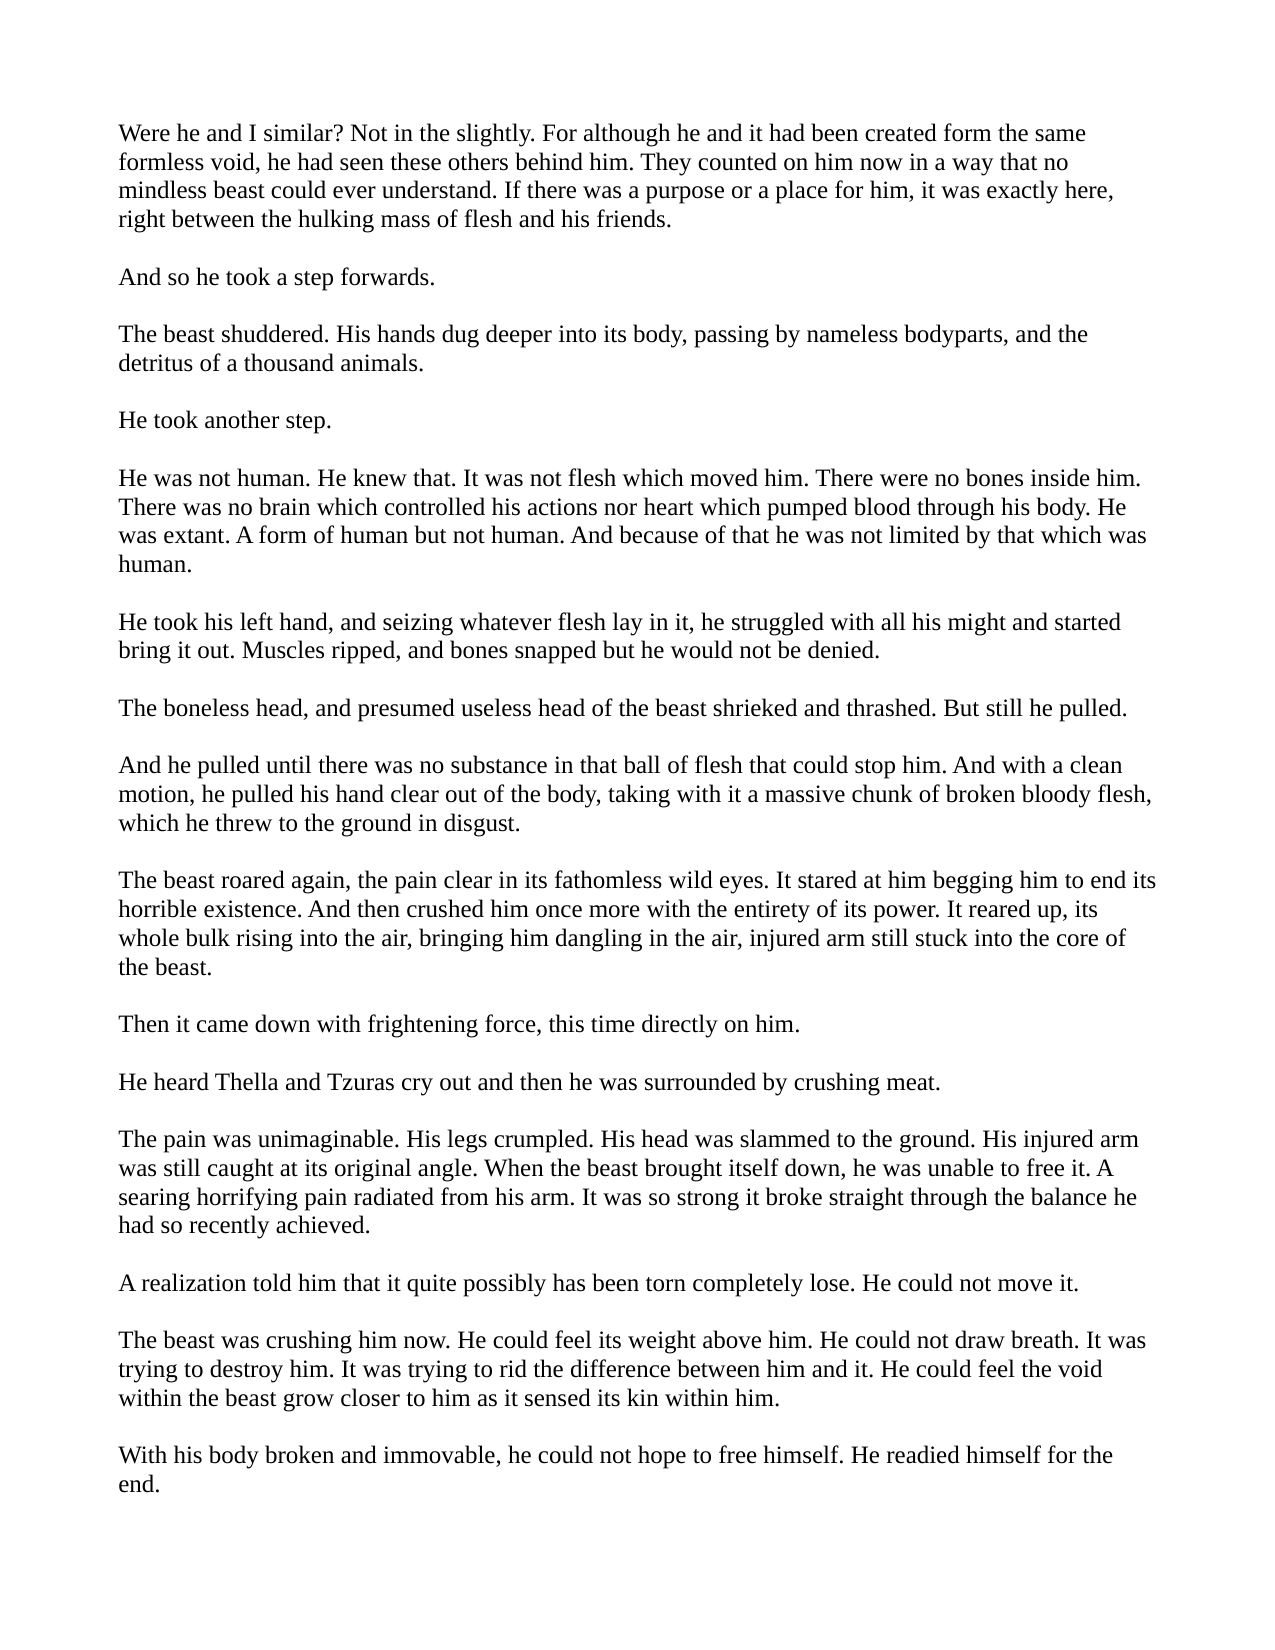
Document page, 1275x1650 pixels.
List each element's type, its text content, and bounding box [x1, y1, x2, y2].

text The pain was unimaginable. His legs crumpled. His head was slammed to the ground. His injured arm was still caught at its original angle. When the beast brought itself down, he was unable to free it. A searing horrifying pain radiated from his arm. It was so strong it broke straight through the balance he had so recently achieved. [118, 1124, 1157, 1239]
text He was not human. He knew that. It was not flesh which moved him. There were no bones inside him. There was no brain which controlled his actions nor heart which pumped blood through his body. He was extant. A form of human but not human. And because of that he was not limited by that which was human. [118, 463, 1157, 578]
text He took his left hand, and seizing whatever flesh lay in it, he struggled with all his might and started bring it out. Muscles ripped, and bones snapped but he would not be denied. [118, 607, 1157, 664]
text With his body broken and immovable, he could not hope to free himself. He readied himself for the end. [118, 1441, 1157, 1498]
text The beast was crushing him now. He could feel its weight above him. He could not draw breath. It was trying to destroy him. It was trying to rid the difference between him and it. He could feel the void within the beast grow closer to him as it sensed its kin within him. [118, 1326, 1157, 1412]
text Were he and I similar? Not in the slightly. For although he and it had been created form the same formless void, he had seen these others behind him. They counted on him now in a way that no mindless beast could ever understand. If there was a purpose or a place for him, it was exactly here, right between the hulking mass of flesh and his friends. [118, 118, 1157, 233]
text The boneless head, and presumed useless head of the beast shrieked and thrashed. But still he pulled. [118, 693, 1157, 722]
text And so he took a step forwards. [118, 262, 1157, 291]
text A realization told him that it quite possibly has been torn completely lose. He could not move it. [118, 1268, 1157, 1297]
text The beast roared again, the pain clear in its fathomless wild eyes. It stared at him begging him to end its horrible existence. And then crushed him once more with the entirety of its power. It reared up, its whole bulk rising into the air, bringing him dangling in the air, injured arm still stuck into the core of the beast. [118, 866, 1157, 981]
text The beast shuddered. His hands dug deeper into its body, passing by nameless bodyparts, and the detritus of a thousand animals. [118, 319, 1157, 377]
text He heard Thella and Tzuras cry out and then he was surrounded by crushing meat. [118, 1067, 1157, 1096]
text And he pulled until there was no substance in that ball of flesh that could stop him. And with a clean motion, he pulled his hand clear out of the body, taking with it a massive chunk of broken bloody flesh, which he threw to the ground in disgust. [118, 751, 1157, 837]
text Then it came down with frightening force, this time directly on him. [118, 1009, 1157, 1038]
text He took another step. [118, 406, 1157, 434]
